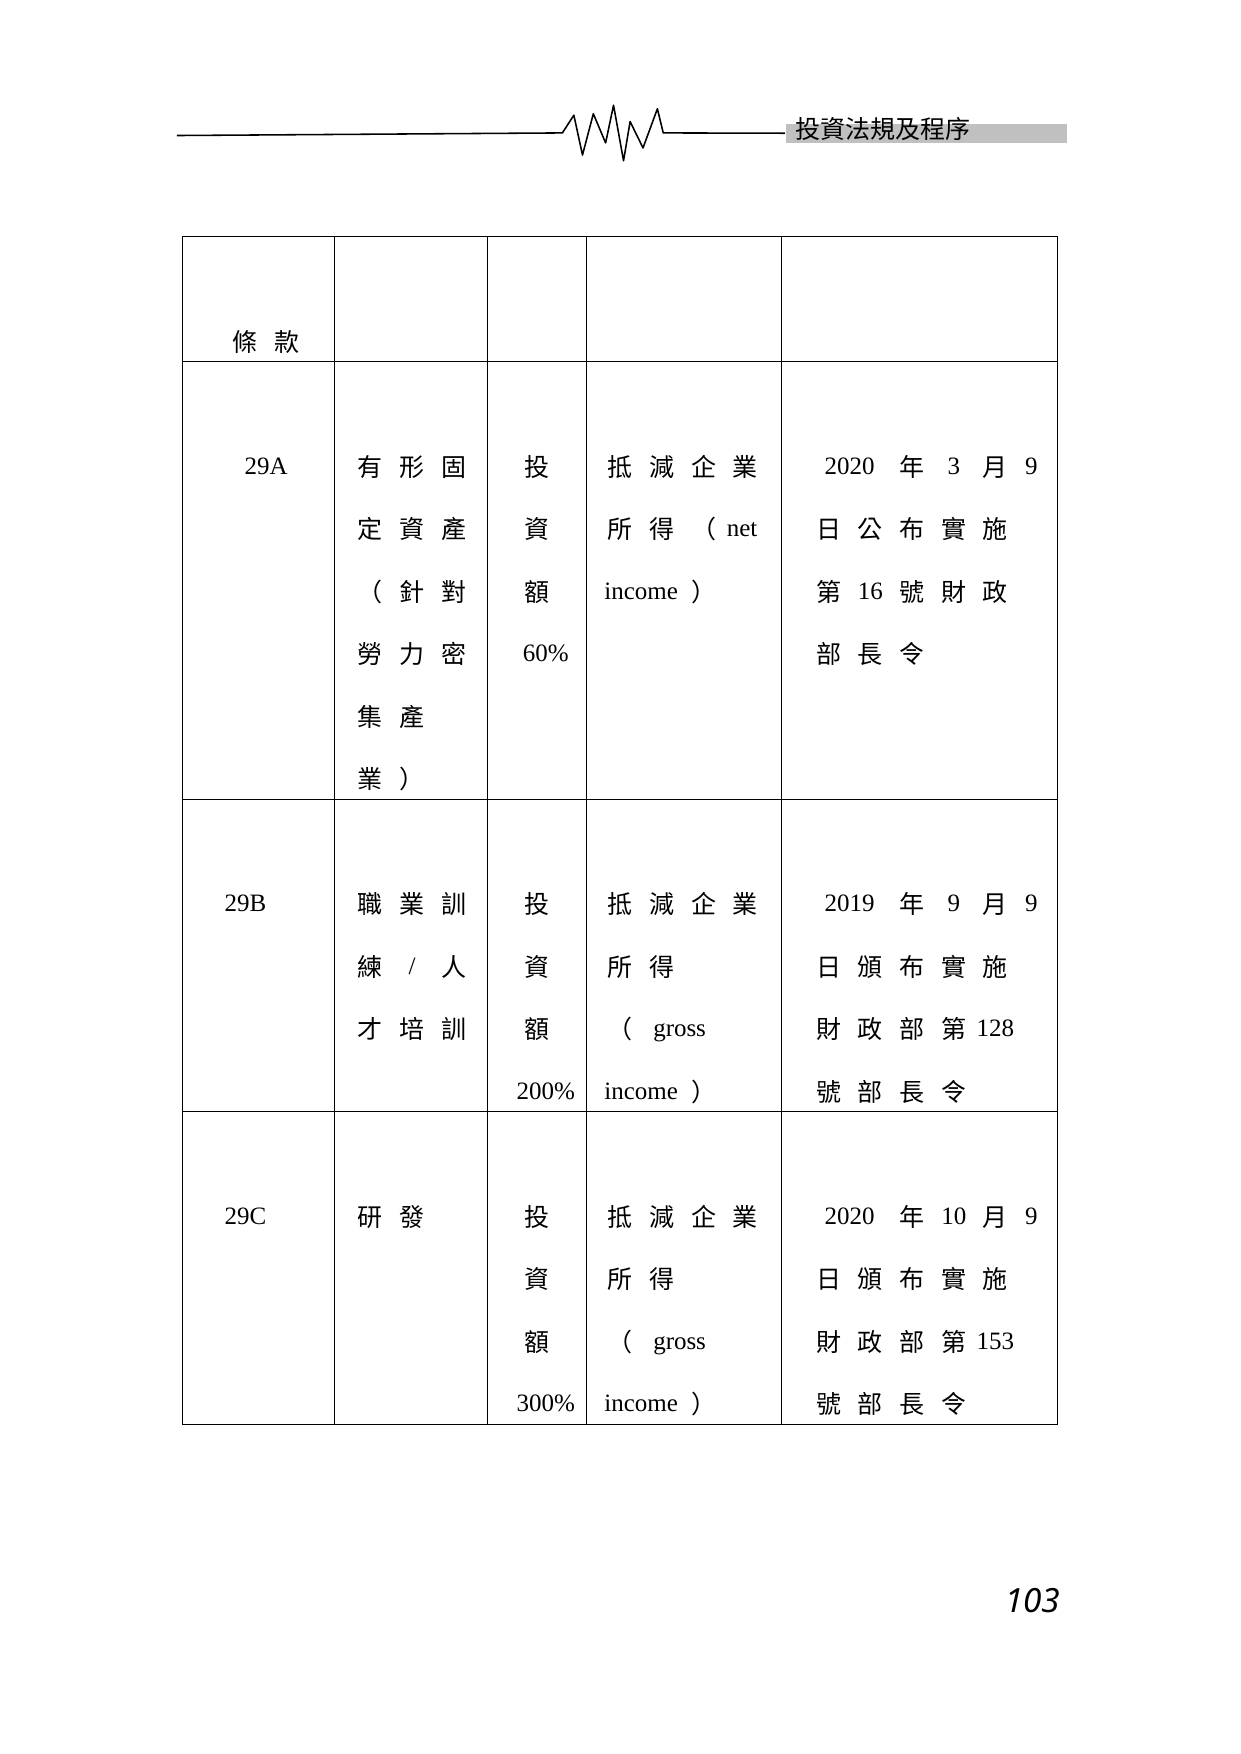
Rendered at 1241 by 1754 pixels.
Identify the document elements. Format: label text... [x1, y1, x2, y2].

table_cell 抵減企業所得（gross income） [587, 1112, 781, 1424]
table_cell 投資額200% [488, 800, 586, 1111]
table_cell 抵減企業所得（net income） [587, 362, 781, 799]
table_cell 2020年3月9日公布實施第16號財政部長令 [782, 362, 1057, 799]
table_header [782, 237, 1057, 361]
table_header [488, 237, 586, 361]
table_header [587, 237, 781, 361]
table_header 條款 [183, 237, 334, 361]
table_cell 投資額60% [488, 362, 586, 799]
table_cell 有形固定資產（針對勞力密集產業） [335, 362, 487, 799]
table_cell 29B [183, 800, 334, 1111]
table_header [335, 237, 487, 361]
table_cell 29A [183, 362, 334, 799]
table_cell 2019年9月9日頒布實施財政部第128號部長令 [782, 800, 1057, 1111]
table_cell 投資額300% [488, 1112, 586, 1424]
table_cell 29C [183, 1112, 334, 1424]
table_cell 抵減企業所得（gross income） [587, 800, 781, 1111]
table_cell 職業訓練/人才培訓 [335, 800, 487, 1111]
table_cell 研發 [335, 1112, 487, 1424]
table_cell 2020年10月9日頒布實施財政部第153號部長令 [782, 1112, 1057, 1424]
